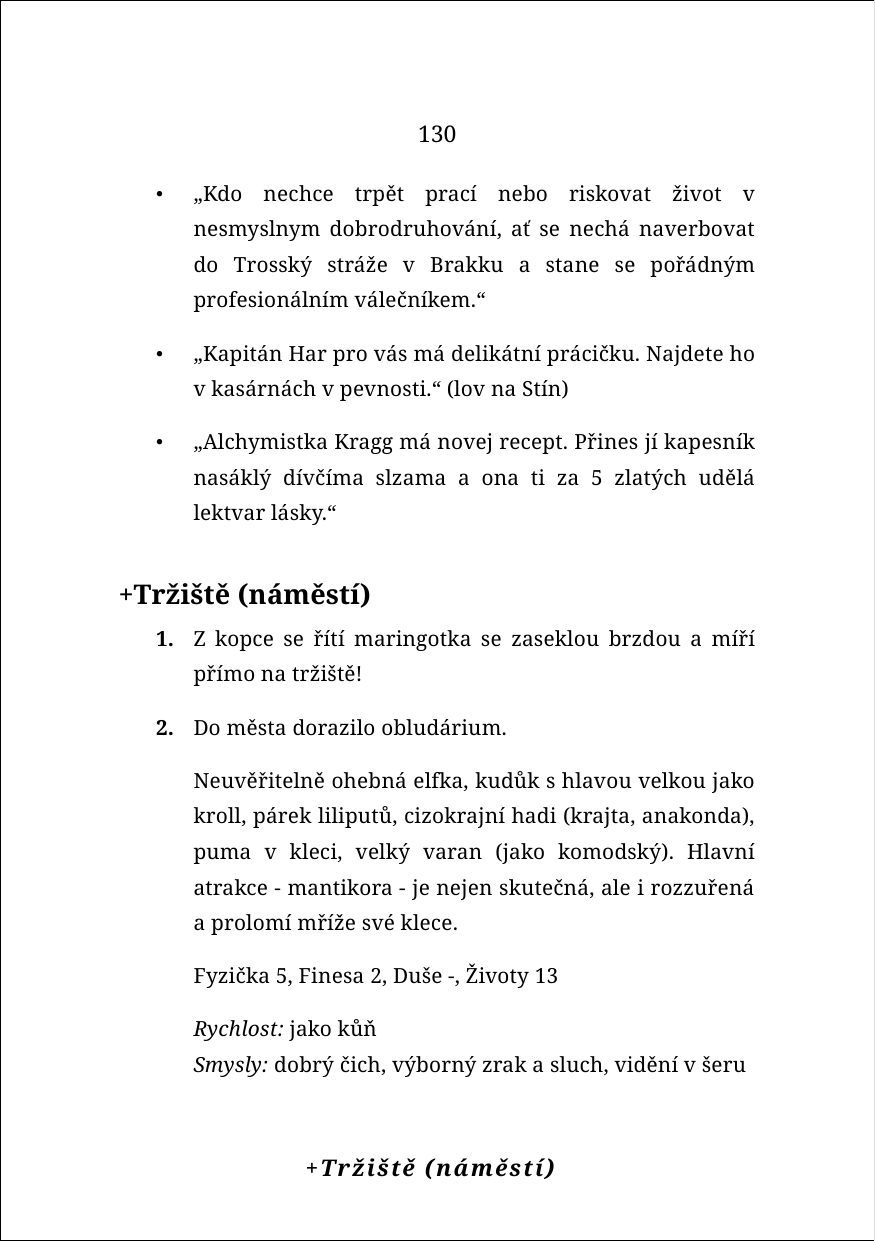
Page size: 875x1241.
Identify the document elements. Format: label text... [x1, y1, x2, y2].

list Smysly: dobrý čich, výborný zrak a sluch, vidění v šeru [156, 1050, 756, 1078]
list Neuvěřitelně ohebná elfka, kudůk s hlavou velkou jako kroll, párek liliputů, cizokrajní hadi (krajta, anakonda), puma v kleci, velký varan (jako komodský). Hlavní atrakce - mantikora - je nejen skutečná, ale i rozzuřená a prolomí mříže své klece. [156, 766, 756, 937]
list „Kdo nechce trpět prací nebo riskovat život v nesmyslnym dobrodruhování, ať se nechá naverbovat do Trosský stráže v Brakku a stane se pořádným profesionálním válečníkem.“ [156, 179, 756, 314]
list Do města dorazilo obludárium. [156, 713, 756, 741]
list Z kopce se řítí maringotka se zaseklou brzdou a míří přímo na tržiště! [156, 624, 756, 688]
list „Alchymistka Kragg má novej recept. Přines jí kapesník nasáklý dívčíma slzama a ona ti za 5 zlatých udělá lektvar lásky.“ [156, 427, 756, 527]
list Rychlost: jako kůň [156, 1014, 756, 1043]
subtitle +Tržiště (náměstí) [118, 575, 756, 612]
list Fyzička 5, Finesa 2, Duše -, Životy 13 [156, 961, 756, 990]
list „Kapitán Har pro vás má delikátní prácičku. Najdete ho v kasárnách v pevnosti.“ (lov na Stín) [156, 339, 756, 403]
